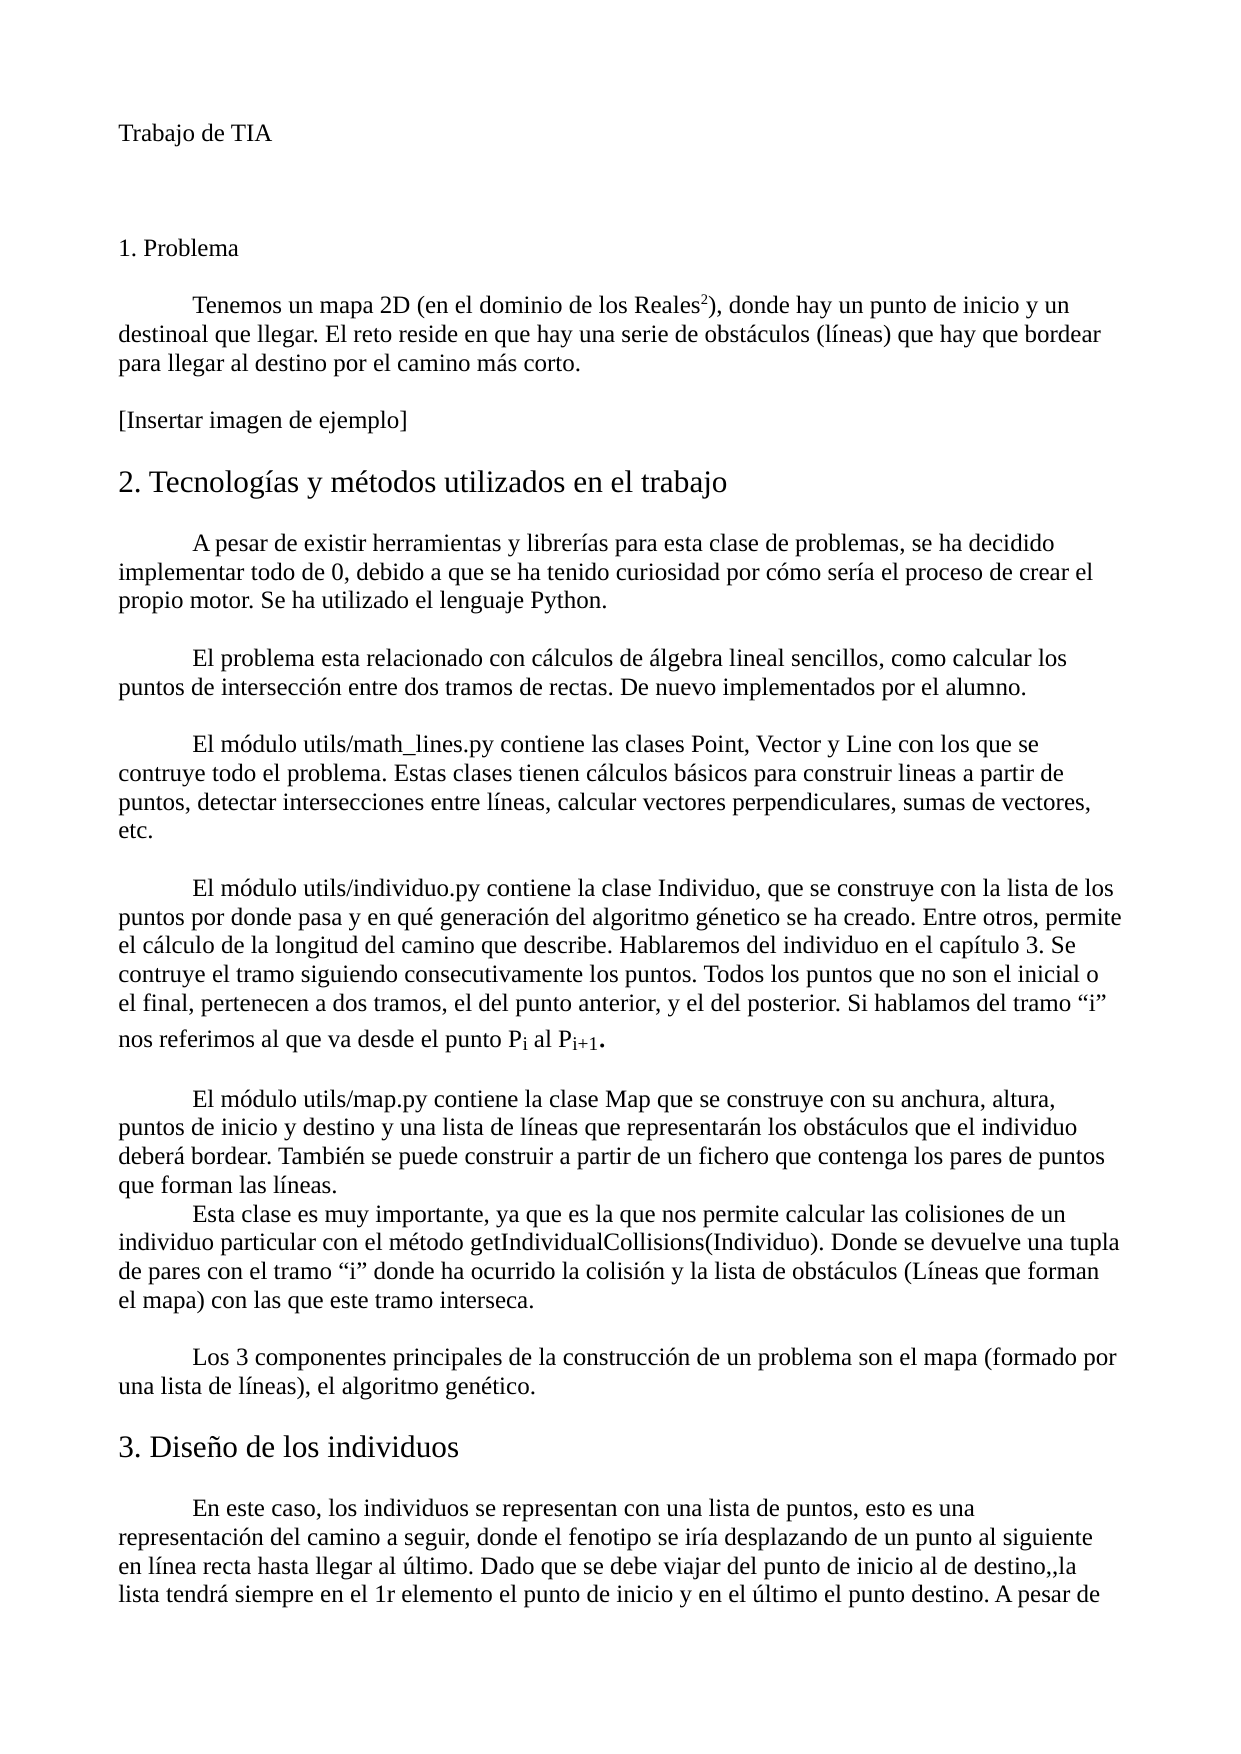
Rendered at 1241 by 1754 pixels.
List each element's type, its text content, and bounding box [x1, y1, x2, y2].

text 3. Diseño de los individuos [118, 1429, 1122, 1464]
text Trabajo de TIA [118, 118, 1122, 147]
text El problema esta relacionado con cálculos de álgebra lineal sencillos, como calcular los puntos de intersección entre dos tramos de rectas. De nuevo implementados por el alumno. [118, 643, 1122, 700]
text Tenemos un mapa 2D (en el dominio de los Reales2), donde hay un punto de inicio y un destinoal que llegar. El reto reside en que hay una serie de obstáculos (líneas) que hay que bordear para llegar al destino por el camino más corto. [118, 291, 1122, 377]
text Los 3 componentes principales de la construcción de un problema son el mapa (formado por una lista de líneas), el algoritmo genético. [118, 1342, 1122, 1400]
text El módulo utils/individuo.py contiene la clase Individuo, que se construye con la lista de los puntos por donde pasa y en qué generación del algoritmo génetico se ha creado. Entre otros, permite el cálculo de la longitud del camino que describe. Hablaremos del individuo en el capítulo 3. Se contruye el tramo siguiendo consecutivamente los puntos. Todos los puntos que no son el inicial o el final, pertenecen a dos tramos, el del punto anterior, y el del posterior. Si hablamos del tramo “i” nos referimos al que va desde el punto Pi al Pi+1. [118, 873, 1122, 1055]
text El módulo utils/math_lines.py contiene las clases Point, Vector y Line con los que se contruye todo el problema. Estas clases tienen cálculos básicos para construir lineas a partir de puntos, detectar intersecciones entre líneas, calcular vectores perpendiculares, sumas de vectores, etc. [118, 729, 1122, 844]
text 2. Tecnologías y métodos utilizados en el trabajo [118, 463, 1122, 499]
text [Insertar imagen de ejemplo] [118, 406, 1122, 434]
text 1. Problema [118, 233, 1122, 262]
text A pesar de existir herramientas y librerías para esta clase de problemas, se ha decidido implementar todo de 0, debido a que se ha tenido curiosidad por cómo sería el proceso de crear el propio motor. Se ha utilizado el lenguaje Python. [118, 528, 1122, 614]
text En este caso, los individuos se representan con una lista de puntos, esto es una representación del camino a seguir, donde el fenotipo se iría desplazando de un punto al siguiente en línea recta hasta llegar al último. Dado que se debe viajar del punto de inicio al de destino,,la lista tendrá siempre en el 1r elemento el punto de inicio y en el último el punto destino. A pesar de [118, 1493, 1122, 1608]
text El módulo utils/map.py contiene la clase Map que se construye con su anchura, altura, puntos de inicio y destino y una lista de líneas que representarán los obstáculos que el individuo deberá bordear. También se puede construir a partir de un fichero que contenga los pares de puntos que forman las líneas. Esta clase es muy importante, ya que es la que nos permite calcular las colisiones de un individuo particular con el método getIndividualCollisions(Individuo). Donde se devuelve una tupla de pares con el tramo “i” donde ha ocurrido la colisión y la lista de obstáculos (Líneas que forman el mapa) con las que este tramo interseca. [118, 1084, 1122, 1314]
